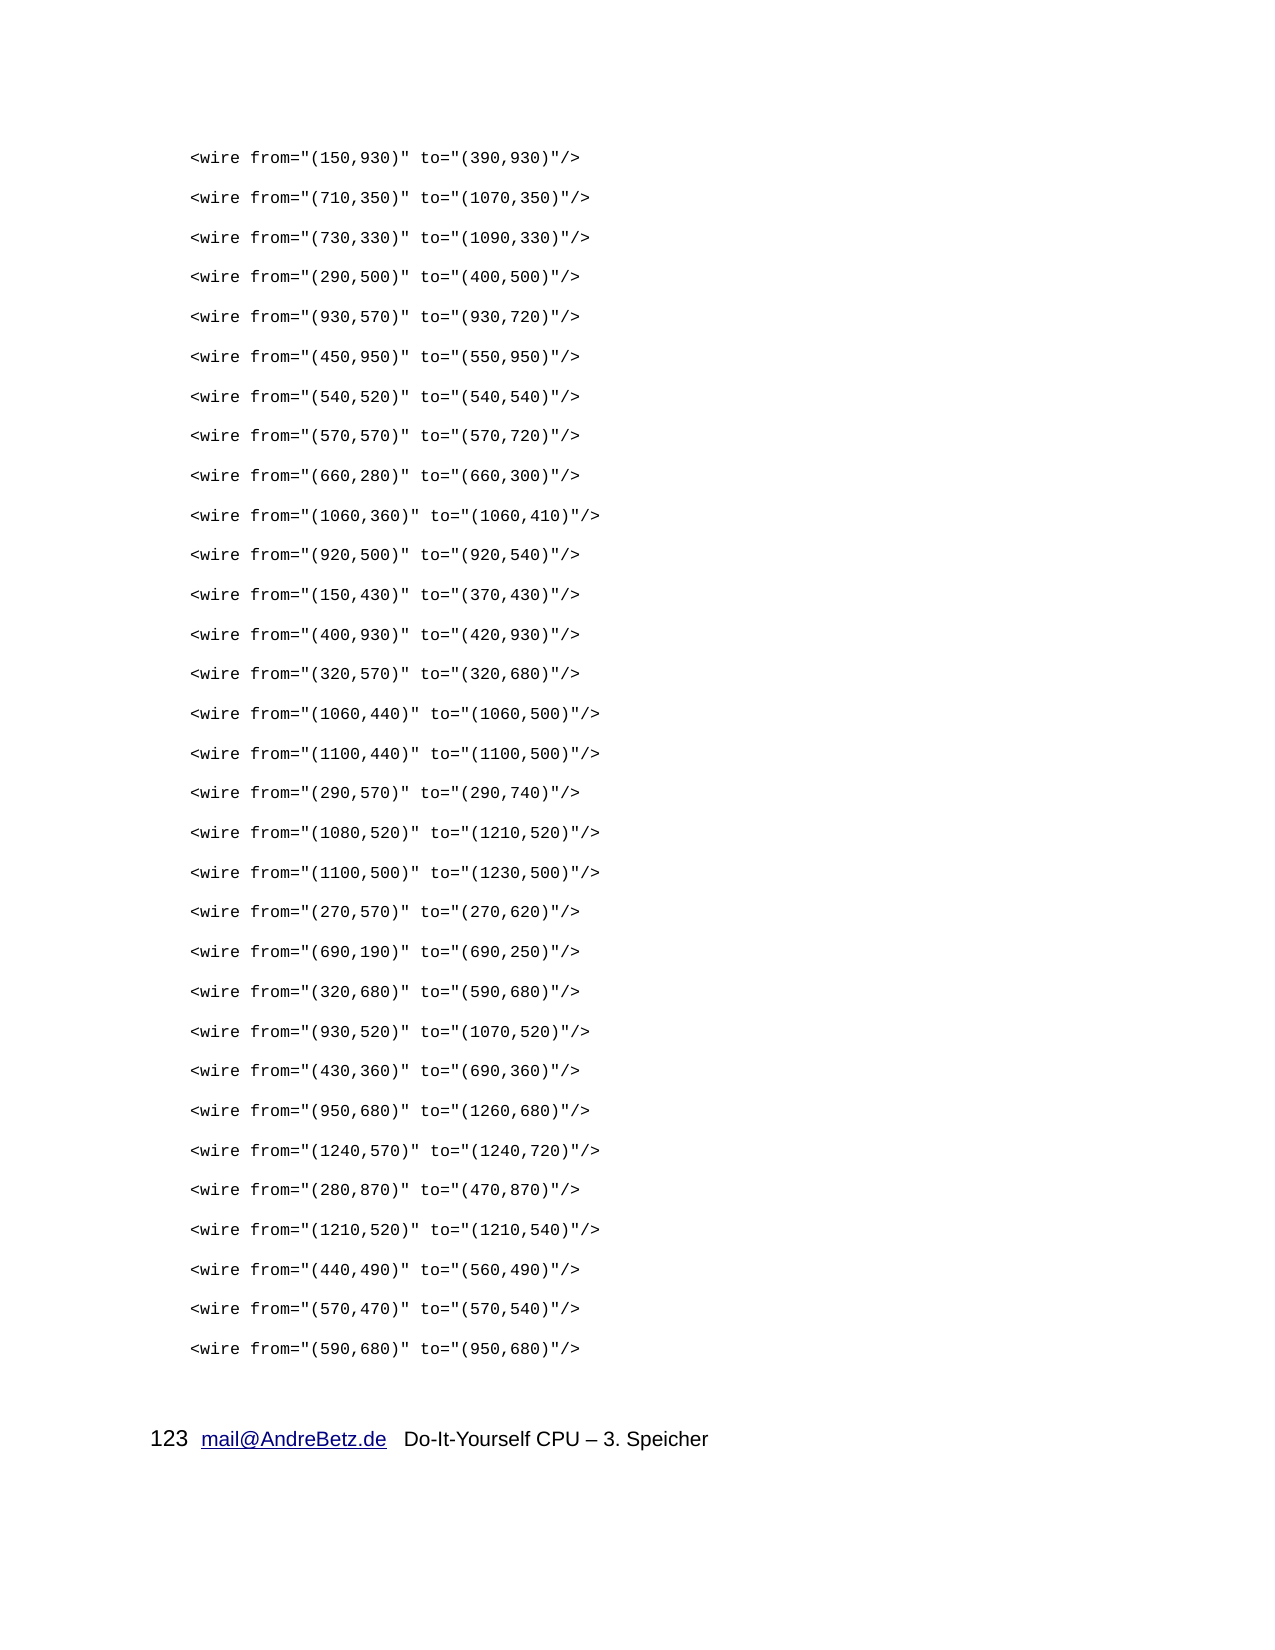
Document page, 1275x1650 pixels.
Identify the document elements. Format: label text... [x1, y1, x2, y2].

text <wire from="(150,930)" to="(390,930)"/> [150, 150, 1125, 169]
text <wire from="(1240,570)" to="(1240,720)"/> [150, 1142, 1125, 1161]
text <wire from="(690,190)" to="(690,250)"/> [150, 944, 1125, 963]
text <wire from="(1060,440)" to="(1060,500)"/> [150, 706, 1125, 724]
text <wire from="(1100,440)" to="(1100,500)"/> [150, 745, 1125, 764]
text <wire from="(930,570)" to="(930,720)"/> [150, 309, 1125, 328]
text <wire from="(950,680)" to="(1260,680)"/> [150, 1102, 1125, 1121]
text <wire from="(290,500)" to="(400,500)"/> [150, 269, 1125, 288]
text <wire from="(150,430)" to="(370,430)"/> [150, 587, 1125, 605]
text <wire from="(440,490)" to="(560,490)"/> [150, 1261, 1125, 1280]
text <wire from="(280,870)" to="(470,870)"/> [150, 1182, 1125, 1201]
text <wire from="(400,930)" to="(420,930)"/> [150, 626, 1125, 645]
text <wire from="(710,350)" to="(1070,350)"/> [150, 190, 1125, 208]
text <wire from="(540,520)" to="(540,540)"/> [150, 388, 1125, 407]
text <wire from="(1210,520)" to="(1210,540)"/> [150, 1222, 1125, 1240]
text <wire from="(320,680)" to="(590,680)"/> [150, 983, 1125, 1002]
text <wire from="(570,570)" to="(570,720)"/> [150, 428, 1125, 447]
text <wire from="(920,500)" to="(920,540)"/> [150, 547, 1125, 566]
text <wire from="(590,680)" to="(950,680)"/> [150, 1341, 1125, 1359]
text <wire from="(730,330)" to="(1090,330)"/> [150, 229, 1125, 248]
text <wire from="(1060,360)" to="(1060,410)"/> [150, 507, 1125, 526]
text <wire from="(450,950)" to="(550,950)"/> [150, 348, 1125, 367]
text <wire from="(430,360)" to="(690,360)"/> [150, 1063, 1125, 1082]
text <wire from="(930,520)" to="(1070,520)"/> [150, 1023, 1125, 1042]
text <wire from="(1080,520)" to="(1210,520)"/> [150, 825, 1125, 843]
text <wire from="(570,470)" to="(570,540)"/> [150, 1301, 1125, 1320]
text <wire from="(1100,500)" to="(1230,500)"/> [150, 864, 1125, 883]
text <wire from="(660,280)" to="(660,300)"/> [150, 467, 1125, 486]
text <wire from="(270,570)" to="(270,620)"/> [150, 904, 1125, 923]
text <wire from="(320,570)" to="(320,680)"/> [150, 666, 1125, 685]
text <wire from="(290,570)" to="(290,740)"/> [150, 785, 1125, 804]
